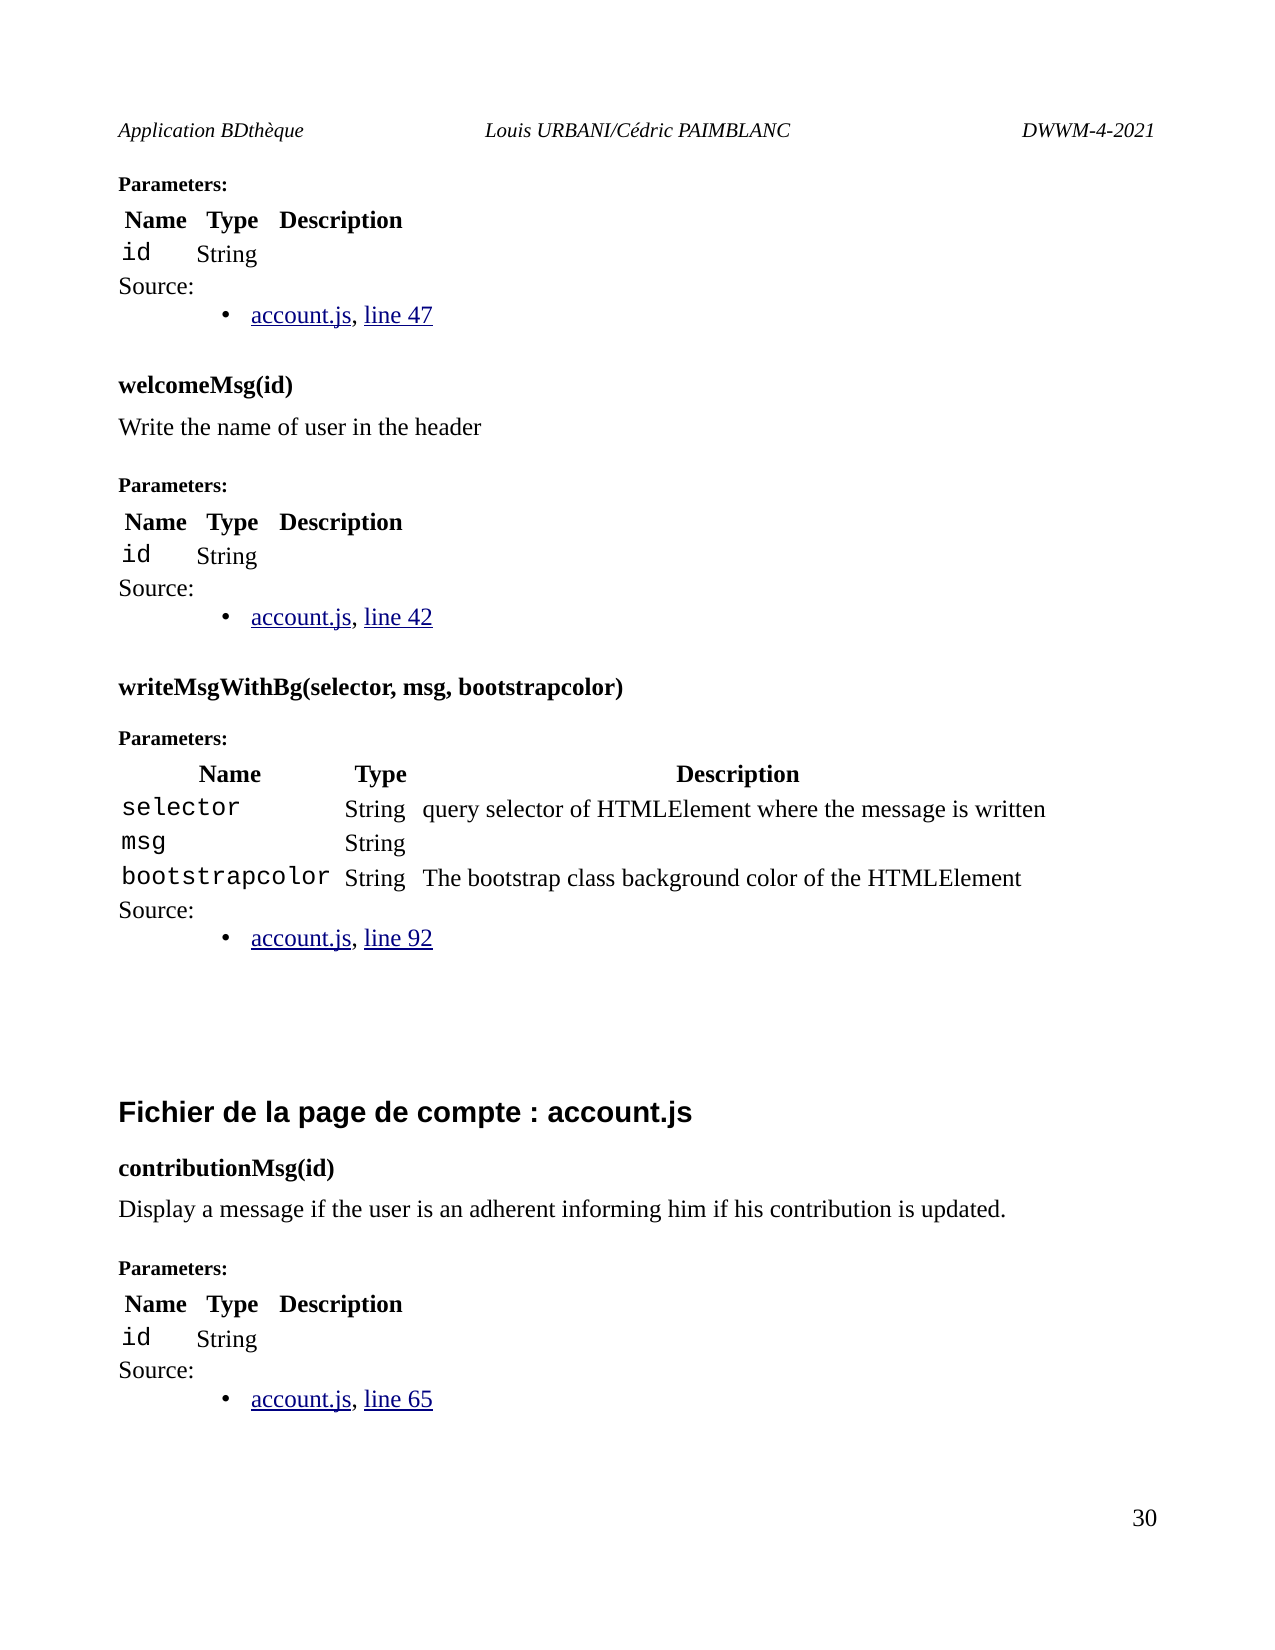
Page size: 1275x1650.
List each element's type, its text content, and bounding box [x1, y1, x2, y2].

table_cell id [118, 237, 193, 271]
table_cell String [341, 860, 419, 895]
table_cell [271, 1321, 411, 1356]
table_cell String [193, 538, 271, 573]
table_header Type [193, 1286, 271, 1321]
table_cell id [118, 1321, 193, 1356]
subtitle writeMsgWithBg(selector, msg, bootstrapcolor) [118, 672, 1157, 701]
subtitle Source: [118, 895, 1157, 923]
table_cell String [341, 791, 419, 826]
table_header Type [193, 504, 271, 538]
table_header Description [420, 756, 1056, 791]
table_header Name [118, 756, 341, 791]
table_cell [420, 826, 1056, 860]
subtitle Parameters: [118, 473, 1157, 497]
table_cell [271, 237, 411, 271]
table_header Name [118, 504, 193, 538]
table_cell bootstrapcolor [118, 860, 341, 895]
list account.js, line 65 [221, 1384, 1157, 1413]
table_cell String [193, 237, 271, 271]
subtitle Parameters: [118, 1256, 1157, 1280]
table_cell query selector of HTMLElement where the message is written [420, 791, 1056, 826]
table_cell String [193, 1321, 271, 1356]
list account.js, line 42 [221, 602, 1157, 630]
table_header Description [271, 504, 411, 538]
table_header Name [118, 1286, 193, 1321]
table_cell [271, 538, 411, 573]
table_cell selector [118, 791, 341, 826]
subtitle Fichier de la page de compte : account.js [118, 1094, 1157, 1128]
table_header Name [118, 202, 193, 237]
table_header Description [271, 1286, 411, 1321]
subtitle Parameters: [118, 172, 1157, 196]
subtitle Source: [118, 271, 1157, 300]
table_cell The bootstrap class background color of the HTMLElement [420, 860, 1056, 895]
table_cell String [341, 826, 419, 860]
subtitle contributionMsg(id) [118, 1153, 1157, 1182]
text Display a message if the user is an adherent informing him if his contribution is updated. [118, 1194, 1157, 1223]
subtitle Source: [118, 1356, 1157, 1384]
subtitle welcomeMsg(id) [118, 371, 1157, 399]
text Write the name of user in the header [118, 412, 1157, 441]
table_header Type [193, 202, 271, 237]
list account.js, line 47 [221, 300, 1157, 329]
subtitle Source: [118, 573, 1157, 602]
table_header Type [341, 756, 419, 791]
table_cell id [118, 538, 193, 573]
table_cell msg [118, 826, 341, 860]
table_header Description [271, 202, 411, 237]
subtitle Parameters: [118, 726, 1157, 750]
list account.js, line 92 [221, 923, 1157, 952]
